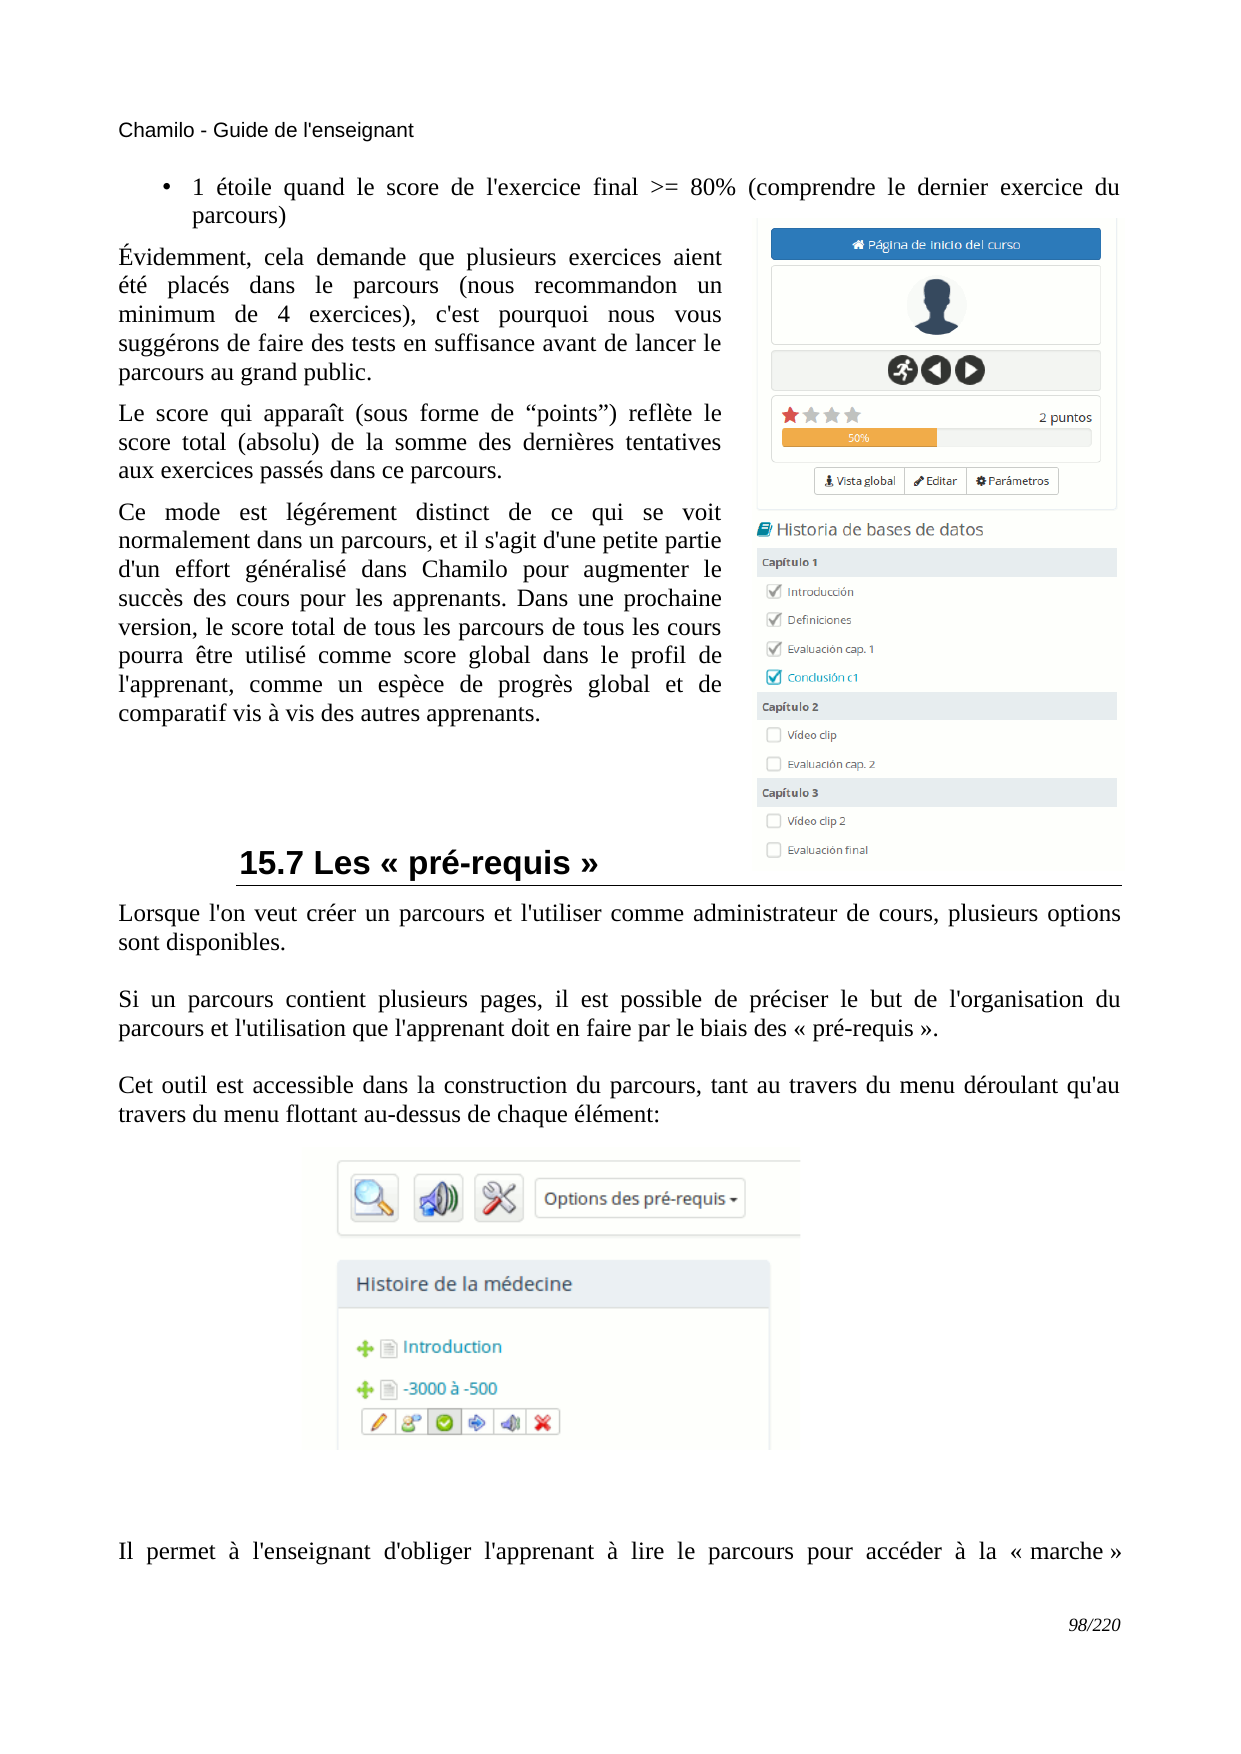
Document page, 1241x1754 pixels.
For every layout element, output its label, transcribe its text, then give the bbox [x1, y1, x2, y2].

picture [301, 1147, 801, 1450]
text Cet outil est accessible dans la construction du parcours, tant au travers du menu déroulant qu'au travers du menu flottant au-dessus de chaque élément: [118, 1071, 1122, 1128]
list 1 étoile quand le score de l'exercice final >= 80% (comprendre le dernier exercice du parcours) [162, 172, 1122, 229]
text Si un parcours contient plusieurs pages, il est possible de préciser le but de l'organisation du parcours et l'utilisation que l'apprenant doit en faire par le biais des « pré-requis ». [118, 984, 1122, 1042]
text Ce mode est légérement distinct de ce qui se voit normalement dans un parcours, et il s'agit d'une petite partie d'un effort généralisé dans Chamilo pour augmenter le succès des cours pour les apprenants. Dans une prochaine version, le score total de tous les parcours de tous les cours pourra être utilisé comme score global dans le profil de l'apprenant, comme un espèce de progrès global et de comparatif vis à vis des autres apprenants. [118, 497, 752, 727]
text Le score qui apparaît (sous forme de “points”) reflète le score total (absolu) de la somme des dernières tentatives aux exercices passés dans ce parcours. [118, 398, 752, 484]
text Évidemment, cela demande que plusieurs exercices aient été placés dans le parcours (nous recommandon un minimum de 4 exercices), c'est pourquoi nous vous suggérons de faire des tests en suffisance avant de lancer le parcours au grand public. [118, 242, 752, 385]
text Lorsque l'on veut créer un parcours et l'utiliser comme administrateur de cours, plusieurs options sont disponibles. [118, 898, 1122, 956]
text Il permet à l'enseignant d'obliger l'apprenant à lire le parcours pour accéder à la « marche » [118, 1536, 1122, 1564]
picture [752, 218, 1125, 871]
subtitle Les « pré-requis » [236, 840, 1122, 885]
